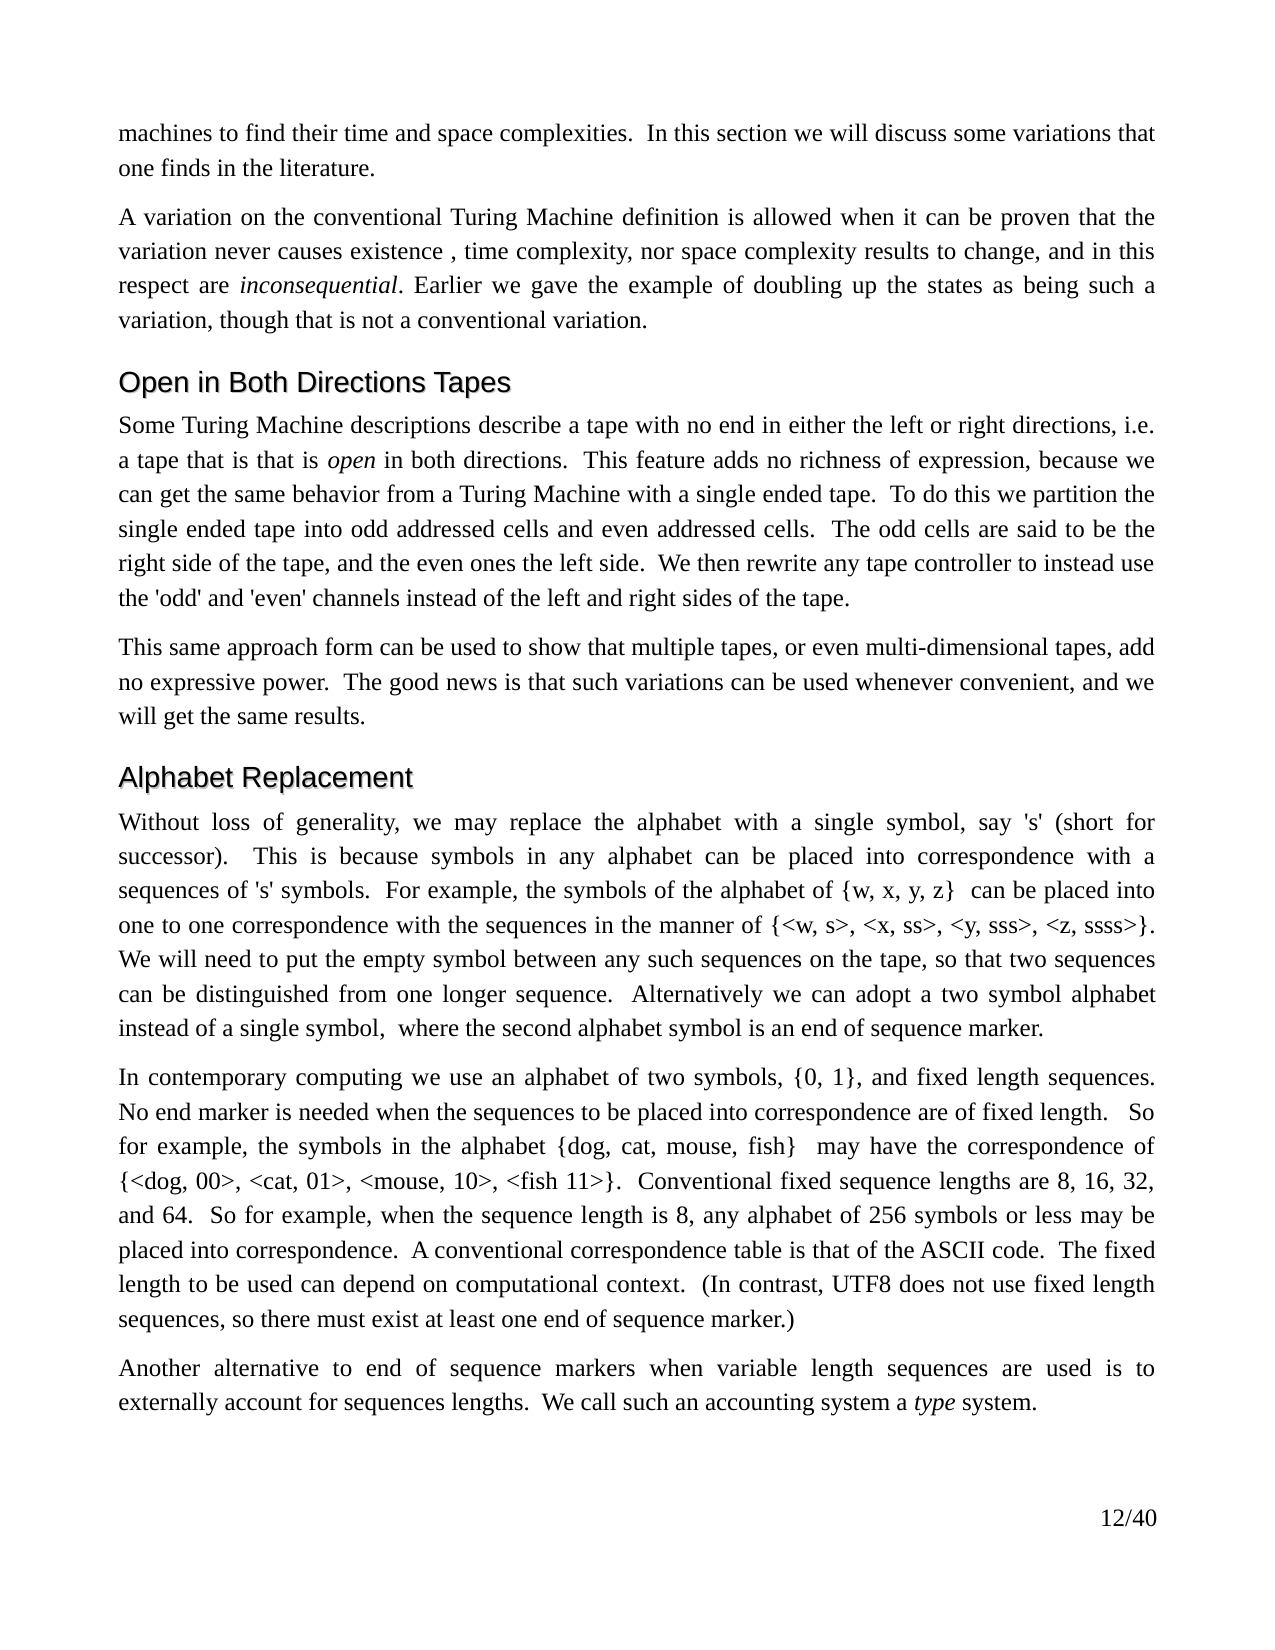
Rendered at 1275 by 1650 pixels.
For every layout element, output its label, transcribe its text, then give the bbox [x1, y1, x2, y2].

text Without loss of generality, we may replace the alphabet with a single symbol, say 's' (short for successor). This is because symbols in any alphabet can be placed into correspondence with a sequences of 's' symbols. For example, the symbols of the alphabet of {w, x, y, z} can be placed into one to one correspondence with the sequences in the manner of {<w, s>, <x, ss>, <y, sss>, <z, ssss>}. We will need to put the empty symbol between any such sequences on the tape, so that two sequences can be distinguished from one longer sequence. Alternatively we can adopt a two symbol alphabet instead of a single symbol, where the second alphabet symbol is an end of sequence marker. [118, 807, 1157, 1042]
text Some Turing Machine descriptions describe a tape with no end in either the left or right directions, i.e. a tape that is that is open in both directions. This feature adds no richness of expression, because we can get the same behavior from a Turing Machine with a single ended tape. To do this we partition the single ended tape into odd addressed cells and even addressed cells. The odd cells are said to be the right side of the tape, and the even ones the left side. We then rewrite any tape controller to instead use the 'odd' and 'even' channels instead of the left and right sides of the tape. [118, 411, 1157, 612]
subtitle Open in Both Directions Tapes [118, 364, 1157, 398]
text Another alternative to end of sequence markers when variable length sequences are used is to externally account for sequences lengths. We call such an accounting system a type system. [118, 1353, 1157, 1416]
subtitle Alphabet Replacement [118, 761, 1157, 794]
text A variation on the conventional Turing Machine definition is allowed when it can be proven that the variation never causes existence , time complexity, nor space complexity results to change, and in this respect are inconsequential. Earlier we gave the example of doubling up the states as being such a variation, though that is not a conventional variation. [118, 202, 1157, 334]
text This same approach form can be used to show that multiple tapes, or even multi-dimensional tapes, add no expressive power. The good news is that such variations can be used whenever convenient, and we will get the same results. [118, 632, 1157, 730]
text In contemporary computing we use an alphabet of two symbols, {0, 1}, and fixed length sequences. No end marker is needed when the sequences to be placed into correspondence are of fixed length. So for example, the symbols in the alphabet {dog, cat, mouse, fish} may have the correspondence of {<dog, 00>, <cat, 01>, <mouse, 10>, <fish 11>}. Conventional fixed sequence lengths are 8, 16, 32, and 64. So for example, when the sequence length is 8, any alphabet of 256 symbols or less may be placed into correspondence. A conventional correspondence table is that of the ASCII code. The fixed length to be used can depend on computational context. (In contrast, UTF8 does not use fixed length sequences, so there must exist at least one end of sequence marker.) [118, 1062, 1157, 1333]
text machines to find their time and space complexities. In this section we will discuss some variations that one finds in the literature. [118, 118, 1157, 181]
